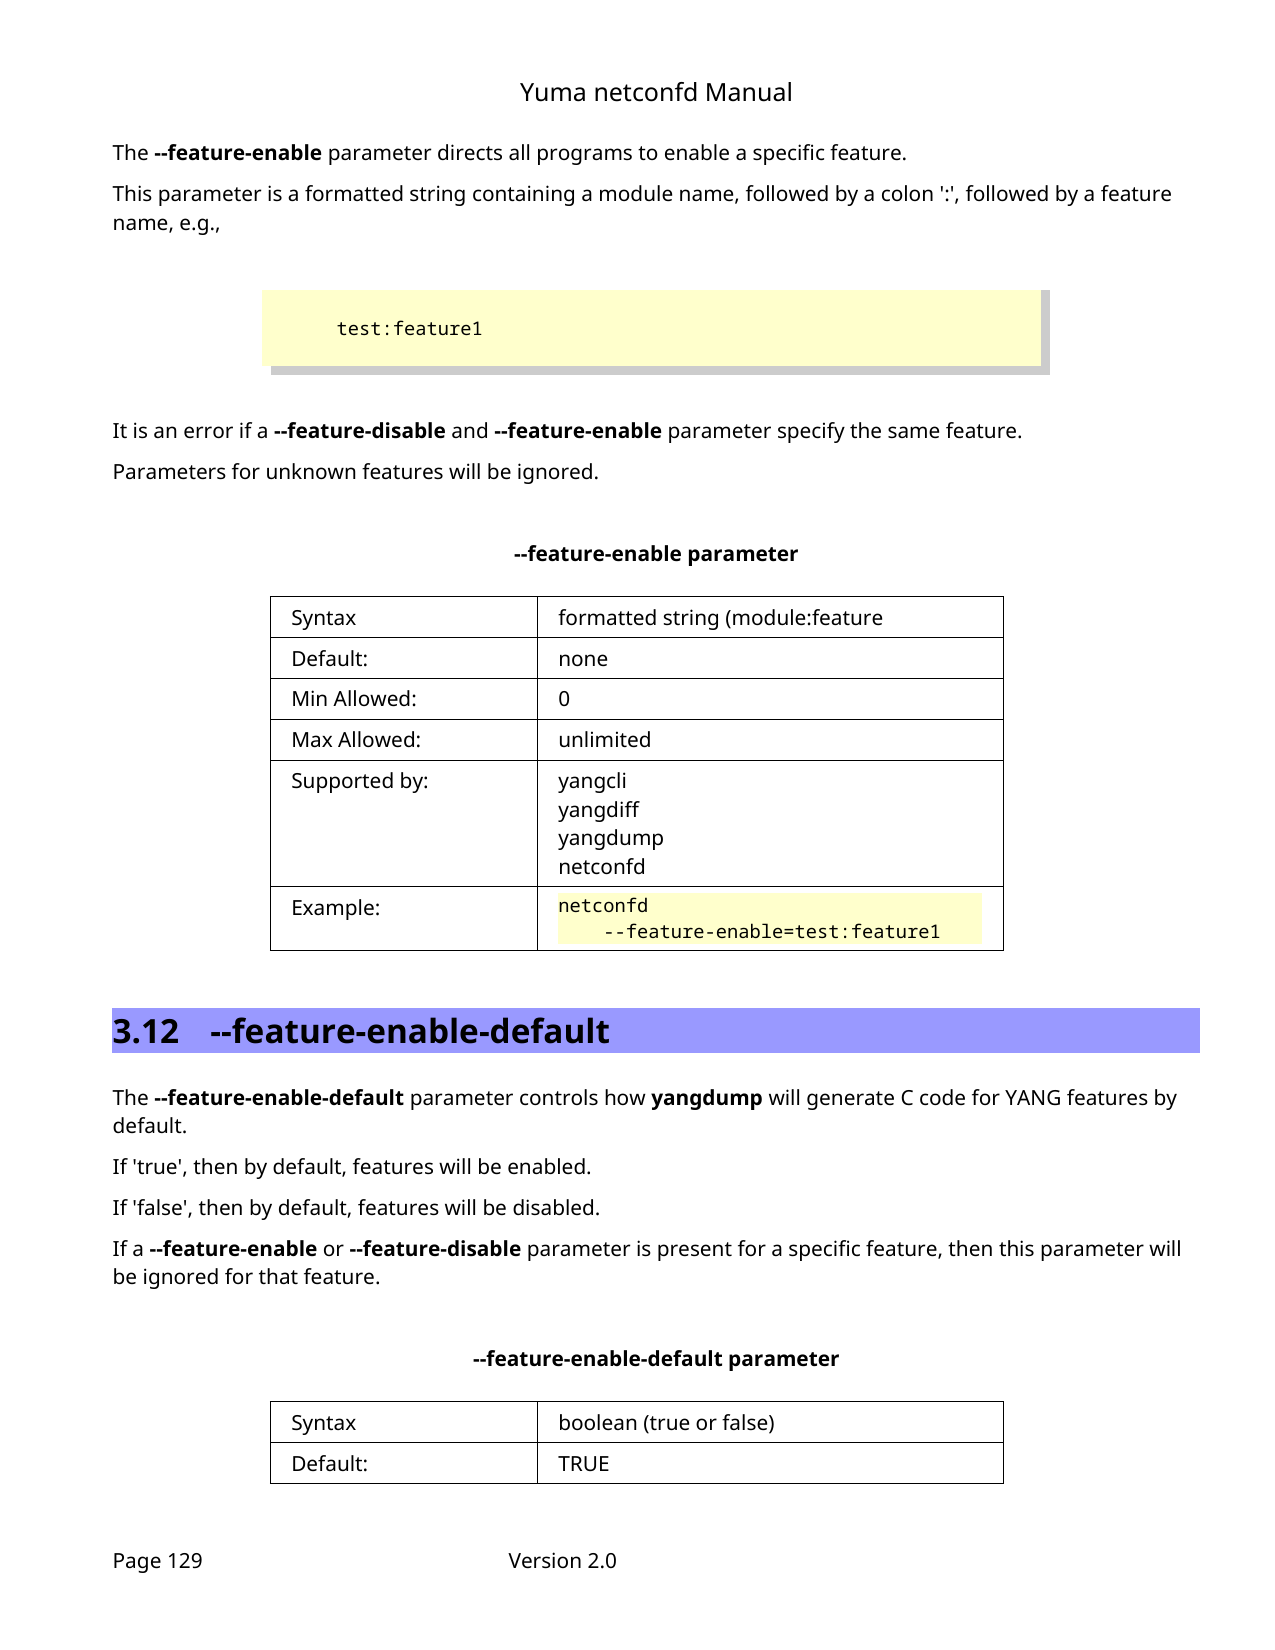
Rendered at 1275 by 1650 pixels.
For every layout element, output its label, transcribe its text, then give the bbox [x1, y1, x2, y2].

text The --feature-enable parameter directs all programs to enable a specific feature. [112, 138, 1200, 167]
table_cell netconfd --feature-enable=test:feature1 [538, 887, 1003, 949]
table_cell 0 [538, 679, 1003, 719]
text Parameters for unknown features will be ignored. [112, 457, 1200, 486]
table_cell Default: [271, 638, 537, 678]
subtitle --feature-enable-default [112, 1008, 1200, 1053]
table_cell Default: [271, 1443, 537, 1483]
table_header Syntax [271, 1402, 537, 1442]
table_header Syntax [271, 597, 537, 637]
table_cell TRUE [538, 1443, 1003, 1483]
table_header formatted string (module:feature [538, 597, 1003, 637]
text test:feature1 [262, 315, 1041, 341]
table_header boolean (true or false) [538, 1402, 1003, 1442]
table_cell Max Allowed: [271, 720, 537, 760]
table_cell Example: [271, 887, 537, 949]
table_cell Min Allowed: [271, 679, 537, 719]
text If a --feature-enable or --feature-disable parameter is present for a specific feature, then this parameter will be ignored for that feature. [112, 1234, 1200, 1291]
text It is an error if a --feature-disable and --feature-enable parameter specify the same feature. [112, 416, 1200, 445]
text If 'false', then by default, features will be disabled. [112, 1193, 1200, 1221]
table_cell yangcli yangdiff yangdump netconfd [538, 761, 1003, 886]
table_cell unlimited [538, 720, 1003, 760]
subtitle --feature-enable-default parameter [127, 1344, 1185, 1373]
table_cell Supported by: [271, 761, 537, 886]
table_cell none [538, 638, 1003, 678]
text This parameter is a formatted string containing a module name, followed by a colon ':', followed by a feature name, e.g., [112, 179, 1200, 236]
subtitle --feature-enable parameter [127, 539, 1185, 567]
text The --feature-enable-default parameter controls how yangdump will generate C code for YANG features by default. [112, 1083, 1200, 1139]
text If 'true', then by default, features will be enabled. [112, 1152, 1200, 1181]
